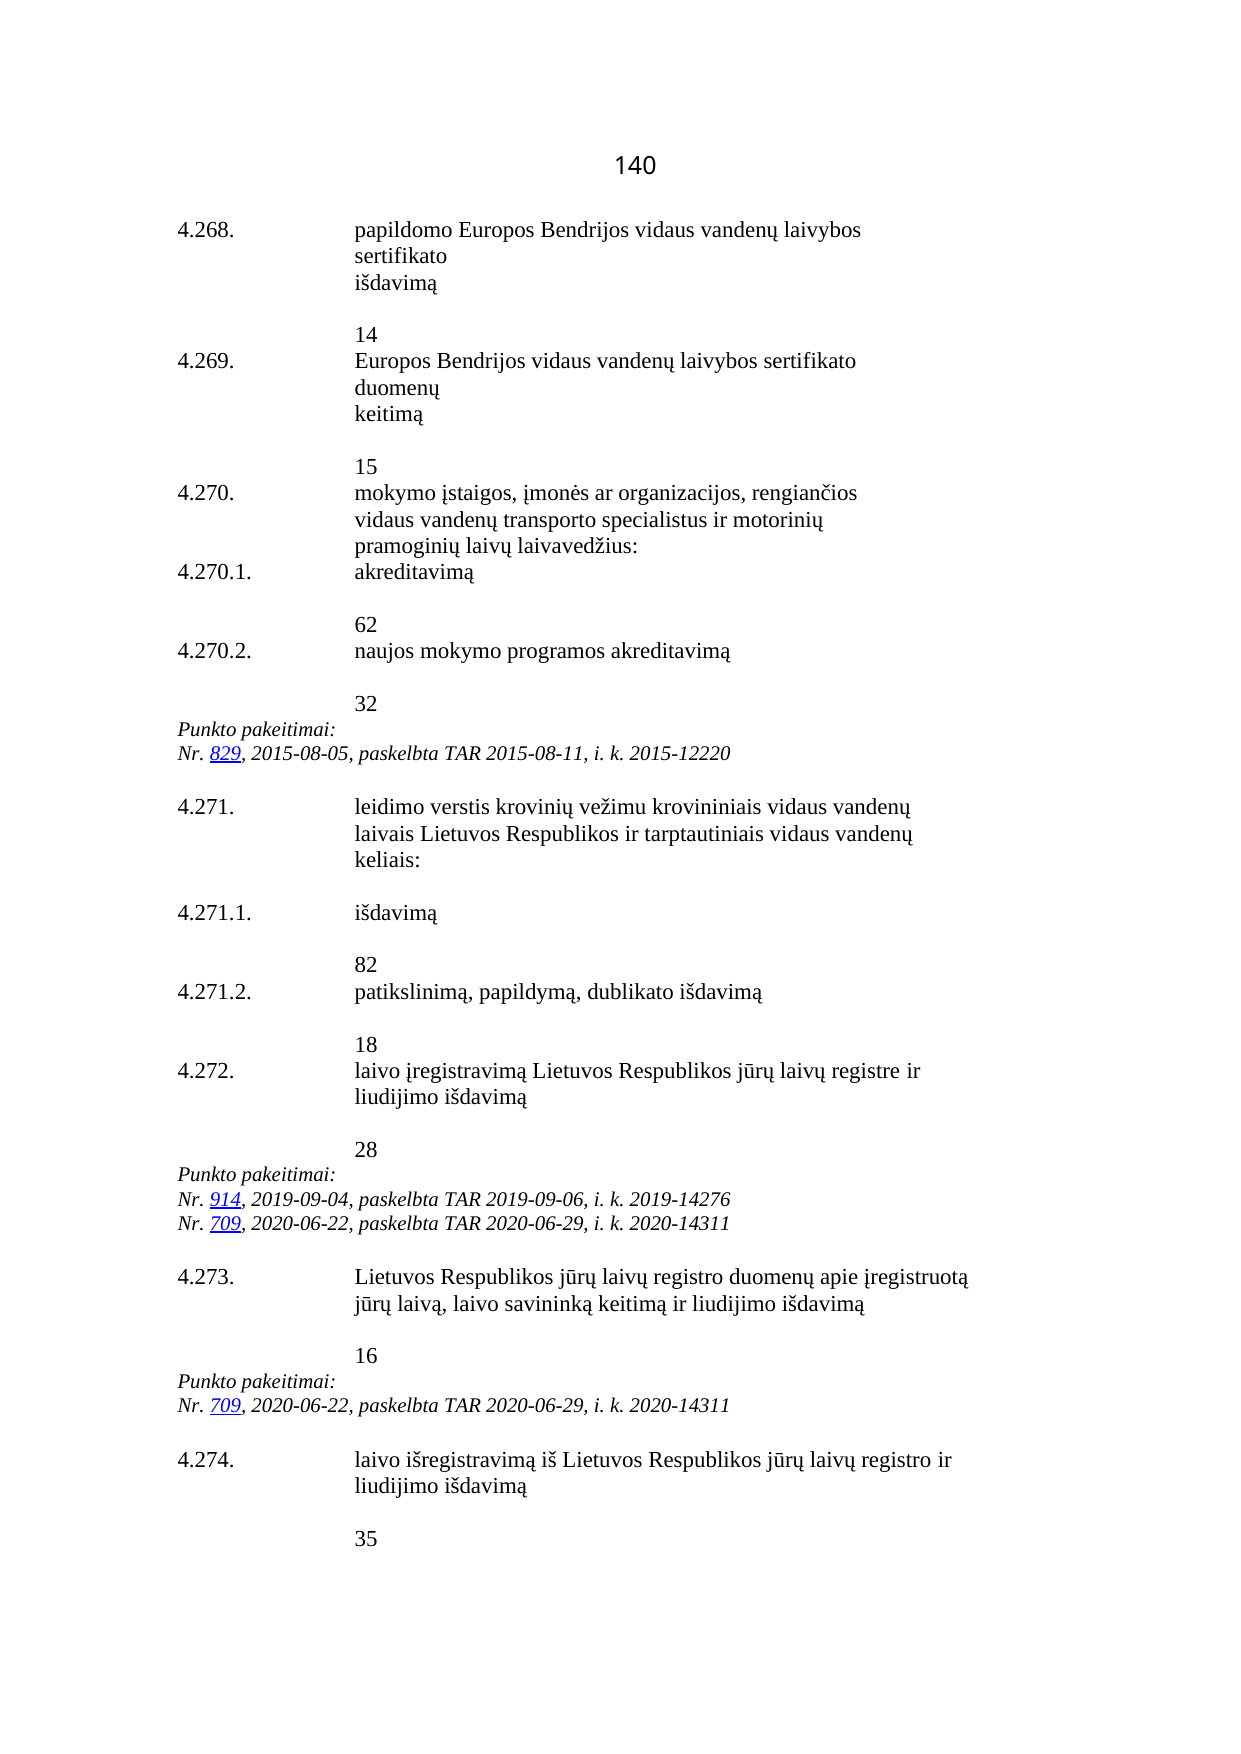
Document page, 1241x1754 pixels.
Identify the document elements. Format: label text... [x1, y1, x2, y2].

text 4.271.1. išdavimą 82 [177, 899, 945, 978]
text Punkto pakeitimai: [177, 717, 1093, 741]
text pramoginių laivų laivavedžius: [354, 532, 886, 558]
text Nr. 709, 2020-06-22, paskelbta TAR 2020-06-29, i. k. 2020-14311 [177, 1211, 1093, 1234]
text 4.271.2. patikslinimą, papildymą, dublikato išdavimą 18 [177, 978, 945, 1057]
text Punkto pakeitimai: [177, 1369, 1093, 1393]
text Nr. 914, 2019-09-04, paskelbta TAR 2019-09-06, i. k. 2019-14276 [177, 1186, 1093, 1211]
text vidaus vandenų transporto specialistus ir motorinių [354, 506, 886, 532]
text Nr. 829, 2015-08-05, paskelbta TAR 2015-08-11, i. k. 2015-12220 [177, 741, 1093, 765]
text keitimą 15 [354, 400, 945, 479]
text 4.270.1. akreditavimą 62 [177, 558, 886, 637]
text 4.273. Lietuvos Respublikos jūrų laivų registro duomenų apie įregistruotą jūrų laivą, laivo savininką keitimą ir liudijimo išdavimą 16 [177, 1263, 1004, 1369]
text keliais: [354, 846, 945, 899]
text 4.270.2. naujos mokymo programos akreditavimą 32 [177, 637, 886, 717]
text 4.274. laivo išregistravimą iš Lietuvos Respublikos jūrų laivų registro ir liudijimo išdavimą 35 [177, 1446, 1004, 1551]
text Nr. 709, 2020-06-22, paskelbta TAR 2020-06-29, i. k. 2020-14311 [177, 1393, 1093, 1417]
text 4.270. mokymo įstaigos, įmonės ar organizacijos, rengiančios [177, 479, 886, 506]
text laivais Lietuvos Respublikos ir tarptautiniais vidaus vandenų [354, 820, 945, 846]
text 4.271. leidimo verstis krovinių vežimu krovininiais vidaus vandenų [177, 793, 945, 820]
text 4.268. papildomo Europos Bendrijos vidaus vandenų laivybos sertifikato [177, 216, 945, 268]
text 4.272. laivo įregistravimą Lietuvos Respublikos jūrų laivų registre ir liudijimo išdavimą 28 [177, 1057, 1004, 1162]
text 4.269. Europos Bendrijos vidaus vandenų laivybos sertifikato duomenų [177, 348, 945, 400]
text išdavimą 14 [354, 268, 945, 348]
text Punkto pakeitimai: [177, 1162, 1093, 1186]
